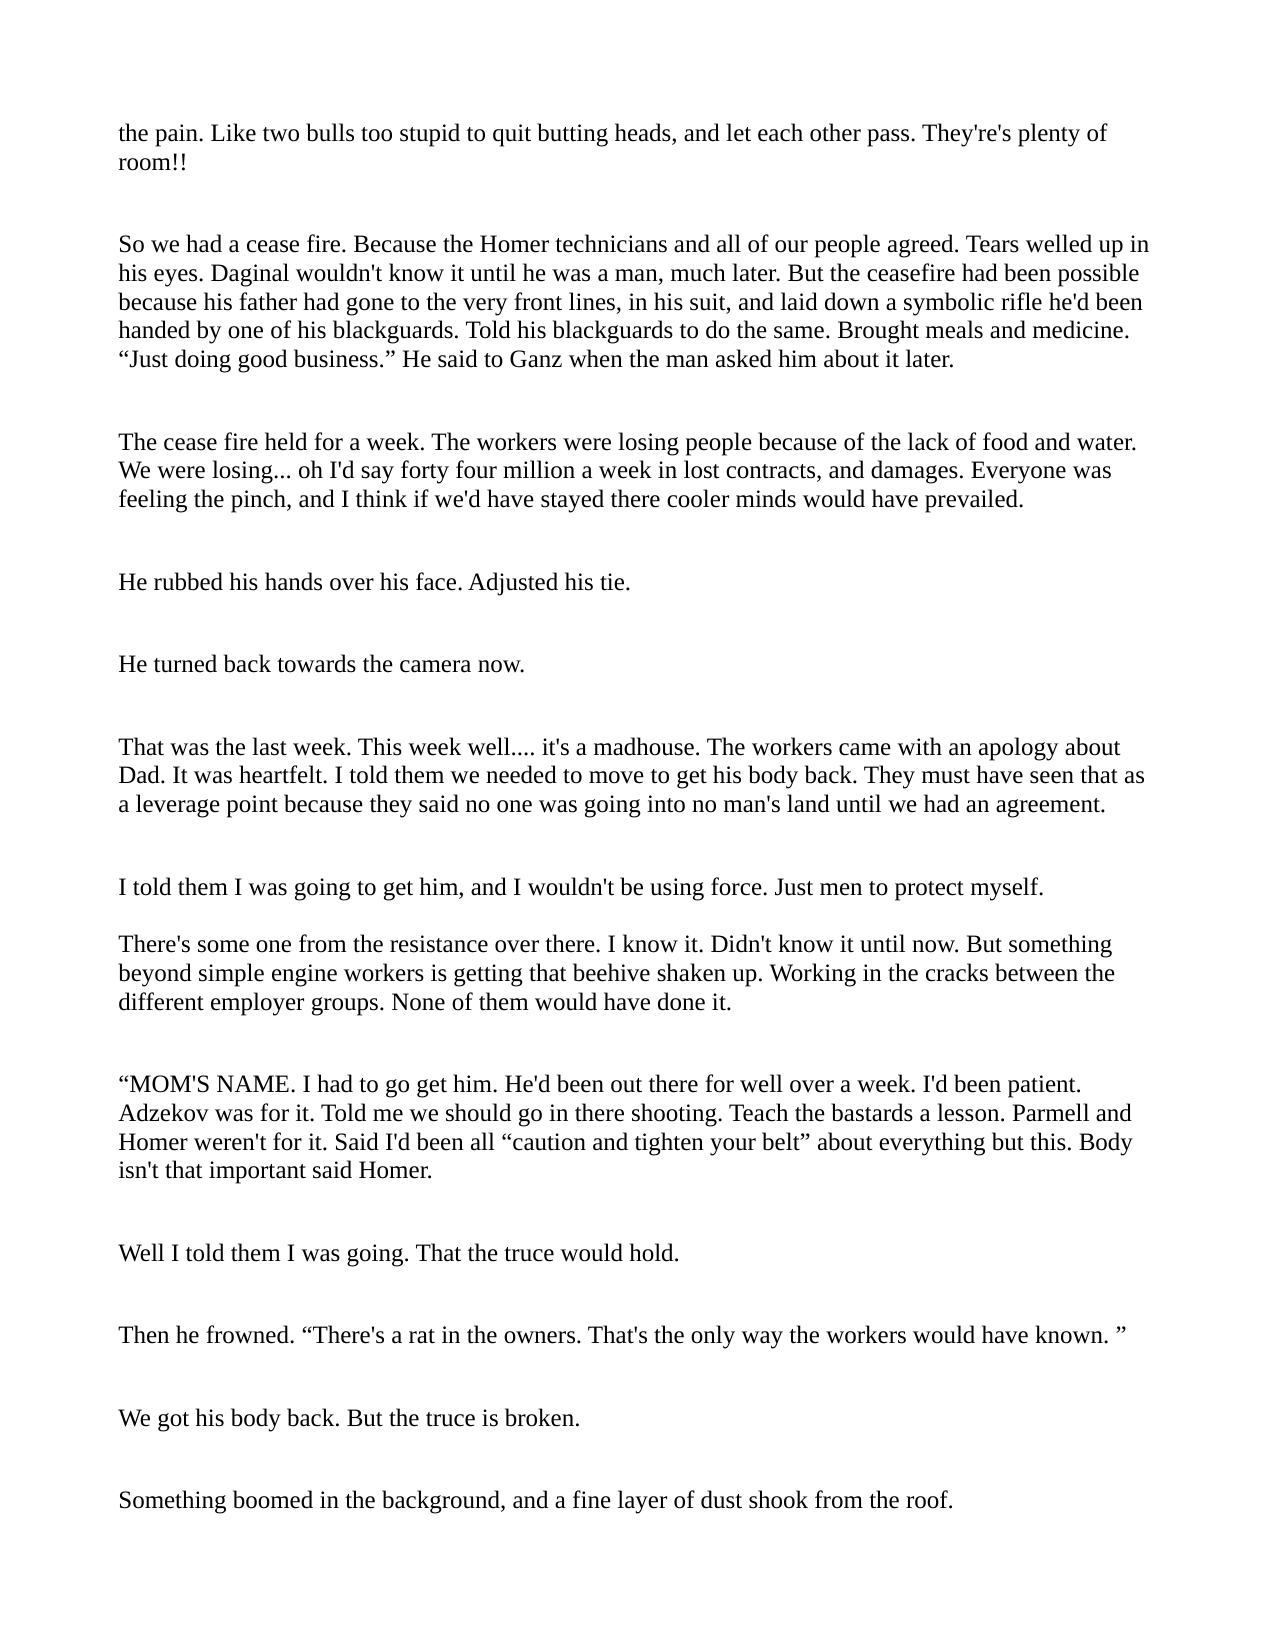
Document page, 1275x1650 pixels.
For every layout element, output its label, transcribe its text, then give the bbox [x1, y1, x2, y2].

text He rubbed his hands over his face. Adjusted his tie. [118, 567, 1157, 596]
text The cease fire held for a week. The workers were losing people because of the lack of food and water. We were losing... oh I'd say forty four million a week in lost contracts, and damages. Everyone was feeling the pinch, and I think if we'd have stayed there cooler minds would have prevailed. [118, 427, 1157, 513]
text Something boomed in the background, and a fine layer of dust shook from the roof. [118, 1486, 1157, 1514]
text So we had a cease fire. Because the Homer technicians and all of our people agreed. Tears welled up in his eyes. Daginal wouldn't know it until he was a man, much later. But the ceasefire had been possible because his father had gone to the very front lines, in his suit, and laid down a symbolic rifle he'd been handed by one of his blackguards. Told his blackguards to do the same. Brought meals and medicine. “Just doing good business.” He said to Ganz when the man asked him about it later. [118, 229, 1157, 373]
text I told them I was going to get him, and I wouldn't be using force. Just men to protect myself. There's some one from the resistance over there. I know it. Didn't know it until now. But something beyond simple engine workers is getting that beehive shaken up. Working in the cracks between the different employer groups. None of them would have done it. [118, 872, 1157, 1016]
text Then he frowned. “There's a rat in the owners. That's the only way the workers would have known. ” [118, 1321, 1157, 1349]
text the pain. Like two bulls too stupid to quit butting heads, and let each other pass. They're's plenty of room!! [118, 118, 1157, 176]
text Well I told them I was going. That the truce would hold. [118, 1238, 1157, 1267]
text We got his body back. But the truce is broken. [118, 1403, 1157, 1432]
text That was the last week. This week well.... it's a madhouse. The workers came with an apology about Dad. It was heartfelt. I told them we needed to move to get his body back. They must have seen that as a leverage point because they said no one was going into no man's land until we had an agreement. [118, 732, 1157, 818]
text “MOM'S NAME. I had to go get him. He'd been out there for well over a week. I'd been patient. Adzekov was for it. Told me we should go in there shooting. Teach the bastards a lesson. Parmell and Homer weren't for it. Said I'd been all “caution and tighten your belt” about everything but this. Body isn't that important said Homer. [118, 1069, 1157, 1184]
text He turned back towards the camera now. [118, 649, 1157, 678]
